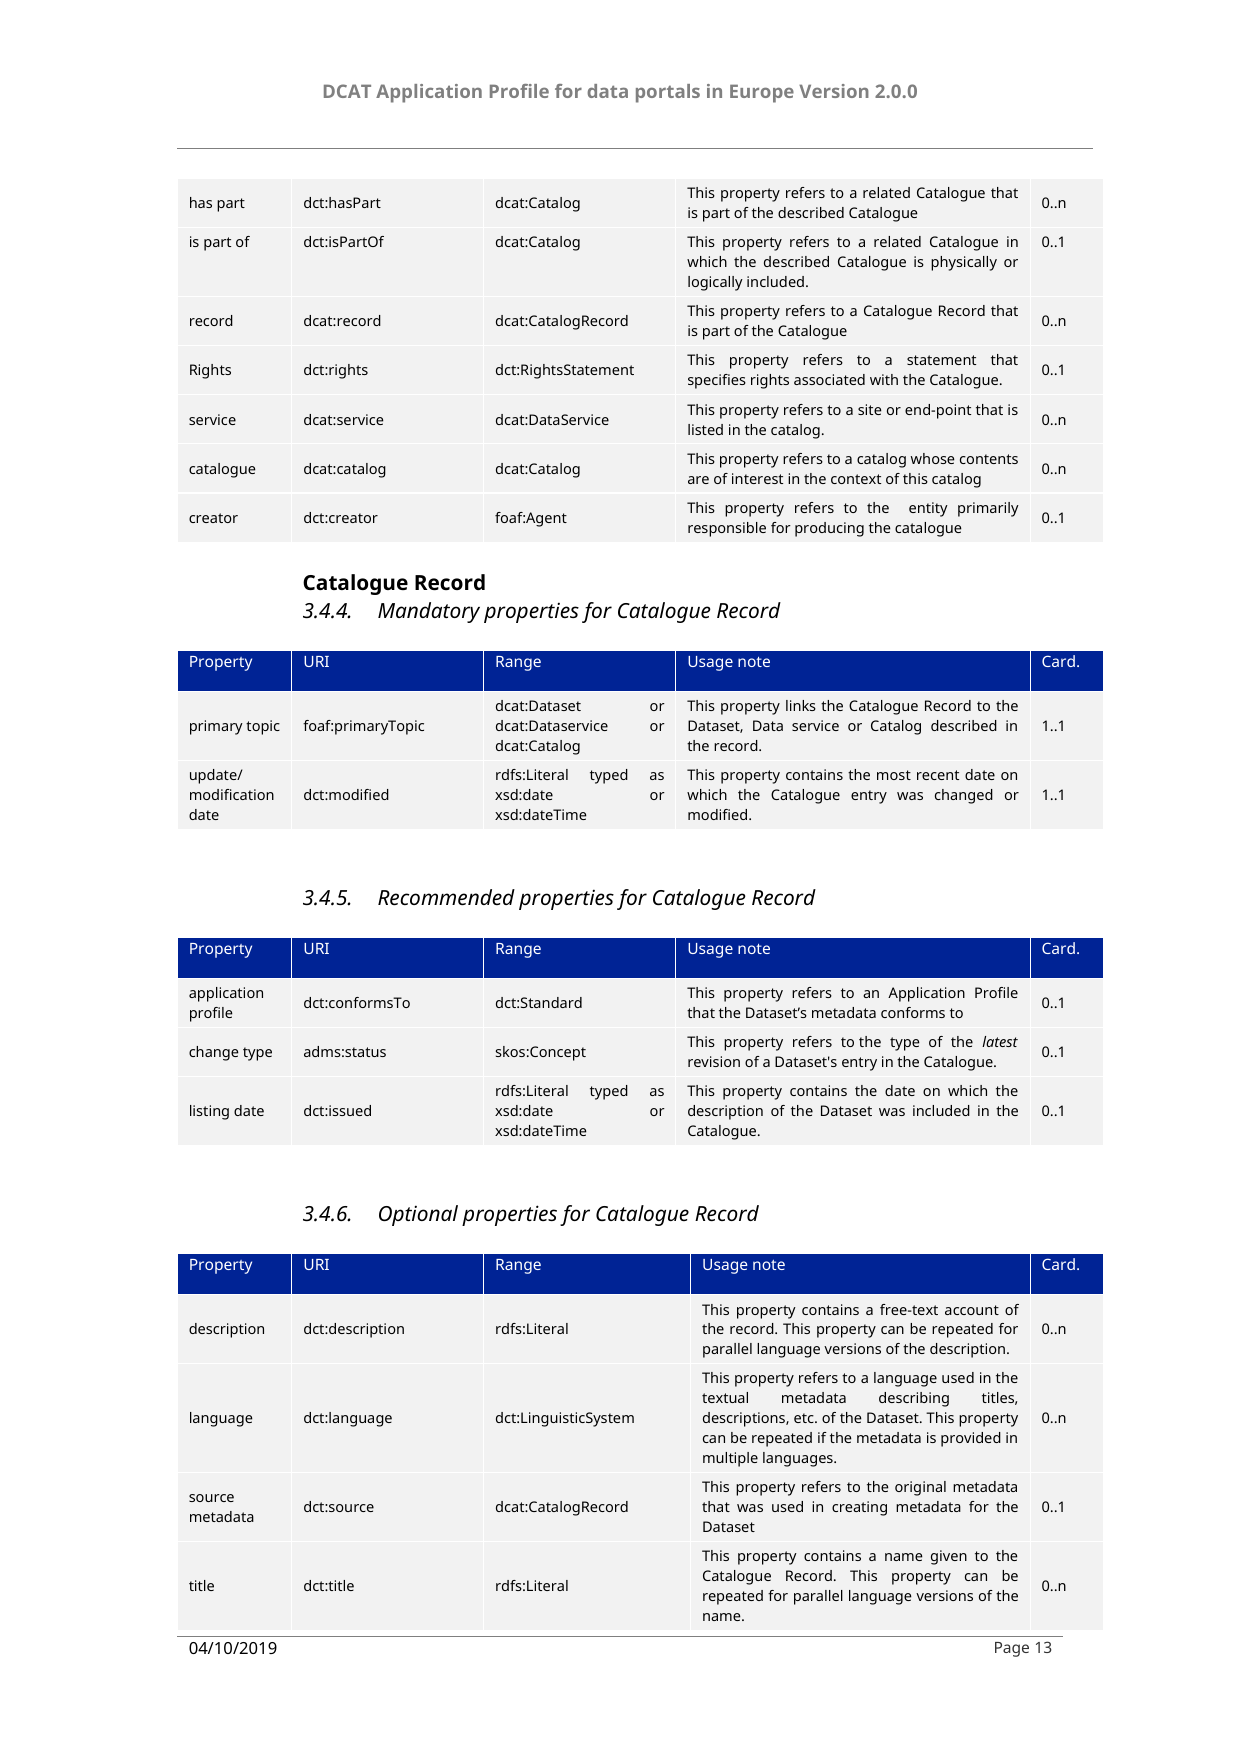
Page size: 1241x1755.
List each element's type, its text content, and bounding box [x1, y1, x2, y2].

table_cell service [178, 395, 291, 443]
table_cell primary topic [178, 692, 291, 760]
table_cell dct:rights [292, 346, 483, 394]
table_cell 0..n [1031, 179, 1103, 227]
table_cell is part of [178, 228, 291, 296]
table_cell record [178, 297, 291, 345]
table_cell skos:Concept [484, 1028, 675, 1076]
table_cell This property refers to the entity primarily responsible for producing the catalogue [676, 494, 1030, 542]
table_header Range [484, 938, 675, 978]
table_cell dcat:service [292, 395, 483, 443]
table_cell dcat:Catalog [484, 228, 675, 296]
table_header URI [292, 938, 483, 978]
table_cell This property links the Catalogue Record to the Dataset, Data service or Catalog described in the record. [676, 692, 1030, 760]
table_cell dcat:DataService [484, 395, 675, 443]
table_cell This property refers to a language used in the textual metadata describing titles, descriptions, etc. of the Dataset. This property can be repeated if the metadata is provided in multiple languages. [691, 1364, 1030, 1472]
table_header Card. [1031, 1254, 1103, 1294]
table_cell This property refers to the original metadata that was used in creating metadata for the Dataset [691, 1473, 1030, 1541]
table_cell 0..n [1031, 1542, 1103, 1630]
table_cell rdfs:Literal [484, 1542, 690, 1630]
table_cell Rights [178, 346, 291, 394]
table_cell creator [178, 494, 291, 542]
table_cell foaf:primaryTopic [292, 692, 483, 760]
table_header Range [484, 1254, 690, 1294]
table_cell 0..n [1031, 444, 1103, 492]
table_cell dcat:CatalogRecord [484, 1473, 690, 1541]
table_cell This property contains the date on which the description of the Dataset was included in the Catalogue. [676, 1077, 1030, 1145]
table_header URI [292, 1254, 483, 1294]
table_cell This property refers to an Application Profile that the Dataset’s metadata conforms to [676, 979, 1030, 1027]
table_cell This property refers to a related Catalogue in which the described Catalogue is physically or logically included. [676, 228, 1030, 296]
table_cell dct:LinguisticSystem [484, 1364, 690, 1472]
table_cell This property refers to the type of the latest revision of a Dataset's entry in the Catalogue. [676, 1028, 1030, 1076]
table_cell 0..n [1031, 395, 1103, 443]
subtitle Mandatory properties for Catalogue Record [302, 596, 1063, 624]
table_cell adms:status [292, 1028, 483, 1076]
table_cell dcat:CatalogRecord [484, 297, 675, 345]
table_cell dcat:Catalog [484, 179, 675, 227]
table_cell 0..1 [1031, 1473, 1103, 1541]
table_cell 0..1 [1031, 1028, 1103, 1076]
table_cell dct:hasPart [292, 179, 483, 227]
table_cell 0..1 [1031, 494, 1103, 542]
table_header URI [292, 651, 483, 691]
table_cell This property contains a free-text account of the record. This property can be repeated for parallel language versions of the description. [691, 1295, 1030, 1363]
table_cell This property refers to a site or end-point that is listed in the catalog. [676, 395, 1030, 443]
table_header Usage note [691, 1254, 1030, 1294]
table_header Card. [1031, 651, 1103, 691]
table_cell 1..1 [1031, 761, 1103, 829]
table_cell dct:Standard [484, 979, 675, 1027]
table_cell This property refers to a catalog whose contents are of interest in the context of this catalog [676, 444, 1030, 492]
subtitle Catalogue Record [302, 568, 1063, 596]
table_cell dcat:Dataset or dcat:Dataservice or dcat:Catalog [484, 692, 675, 760]
table_cell This property contains a name given to the Catalogue Record. This property can be repeated for parallel language versions of the name. [691, 1542, 1030, 1630]
table_cell 0..1 [1031, 979, 1103, 1027]
table_cell source metadata [178, 1473, 291, 1541]
table_cell application profile [178, 979, 291, 1027]
table_header Property [178, 651, 291, 691]
table_cell dct:issued [292, 1077, 483, 1145]
table_cell dct:description [292, 1295, 483, 1363]
table_cell This property contains the most recent date on which the Catalogue entry was changed or modified. [676, 761, 1030, 829]
table_cell language [178, 1364, 291, 1472]
table_cell rdfs:Literal typed as xsd:date or xsd:dateTime [484, 1077, 675, 1145]
table_cell has part [178, 179, 291, 227]
table_cell update/ modification date [178, 761, 291, 829]
table_header Usage note [676, 651, 1030, 691]
table_header Property [178, 938, 291, 978]
table_cell dct:source [292, 1473, 483, 1541]
table_cell 0..1 [1031, 346, 1103, 394]
table_cell dct:isPartOf [292, 228, 483, 296]
table_cell rdfs:Literal typed as xsd:date or xsd:dateTime [484, 761, 675, 829]
table_cell change type [178, 1028, 291, 1076]
table_cell 0..n [1031, 1364, 1103, 1472]
table_cell dct:conformsTo [292, 979, 483, 1027]
table_cell 0..n [1031, 1295, 1103, 1363]
subtitle Optional properties for Catalogue Record [302, 1199, 1063, 1228]
table_cell dct:language [292, 1364, 483, 1472]
table_cell dct:modified [292, 761, 483, 829]
table_cell This property refers to a statement that specifies rights associated with the Catalogue. [676, 346, 1030, 394]
table_cell rdfs:Literal [484, 1295, 690, 1363]
table_cell foaf:Agent [484, 494, 675, 542]
table_header Range [484, 651, 675, 691]
table_header Property [178, 1254, 291, 1294]
table_cell This property refers to a related Catalogue that is part of the described Catalogue [676, 179, 1030, 227]
table_cell 0..n [1031, 297, 1103, 345]
table_cell dct:title [292, 1542, 483, 1630]
table_header Usage note [676, 938, 1030, 978]
table_cell 0..1 [1031, 228, 1103, 296]
table_cell title [178, 1542, 291, 1630]
table_cell dct:RightsStatement [484, 346, 675, 394]
table_cell dcat:record [292, 297, 483, 345]
table_cell This property refers to a Catalogue Record that is part of the Catalogue [676, 297, 1030, 345]
table_header Card. [1031, 938, 1103, 978]
table_cell dcat:catalog [292, 444, 483, 492]
subtitle Recommended properties for Catalogue Record [302, 883, 1063, 912]
table_cell 1..1 [1031, 692, 1103, 760]
table_cell description [178, 1295, 291, 1363]
table_cell dct:creator [292, 494, 483, 542]
table_cell catalogue [178, 444, 291, 492]
table_cell 0..1 [1031, 1077, 1103, 1145]
table_cell listing date [178, 1077, 291, 1145]
table_cell dcat:Catalog [484, 444, 675, 492]
